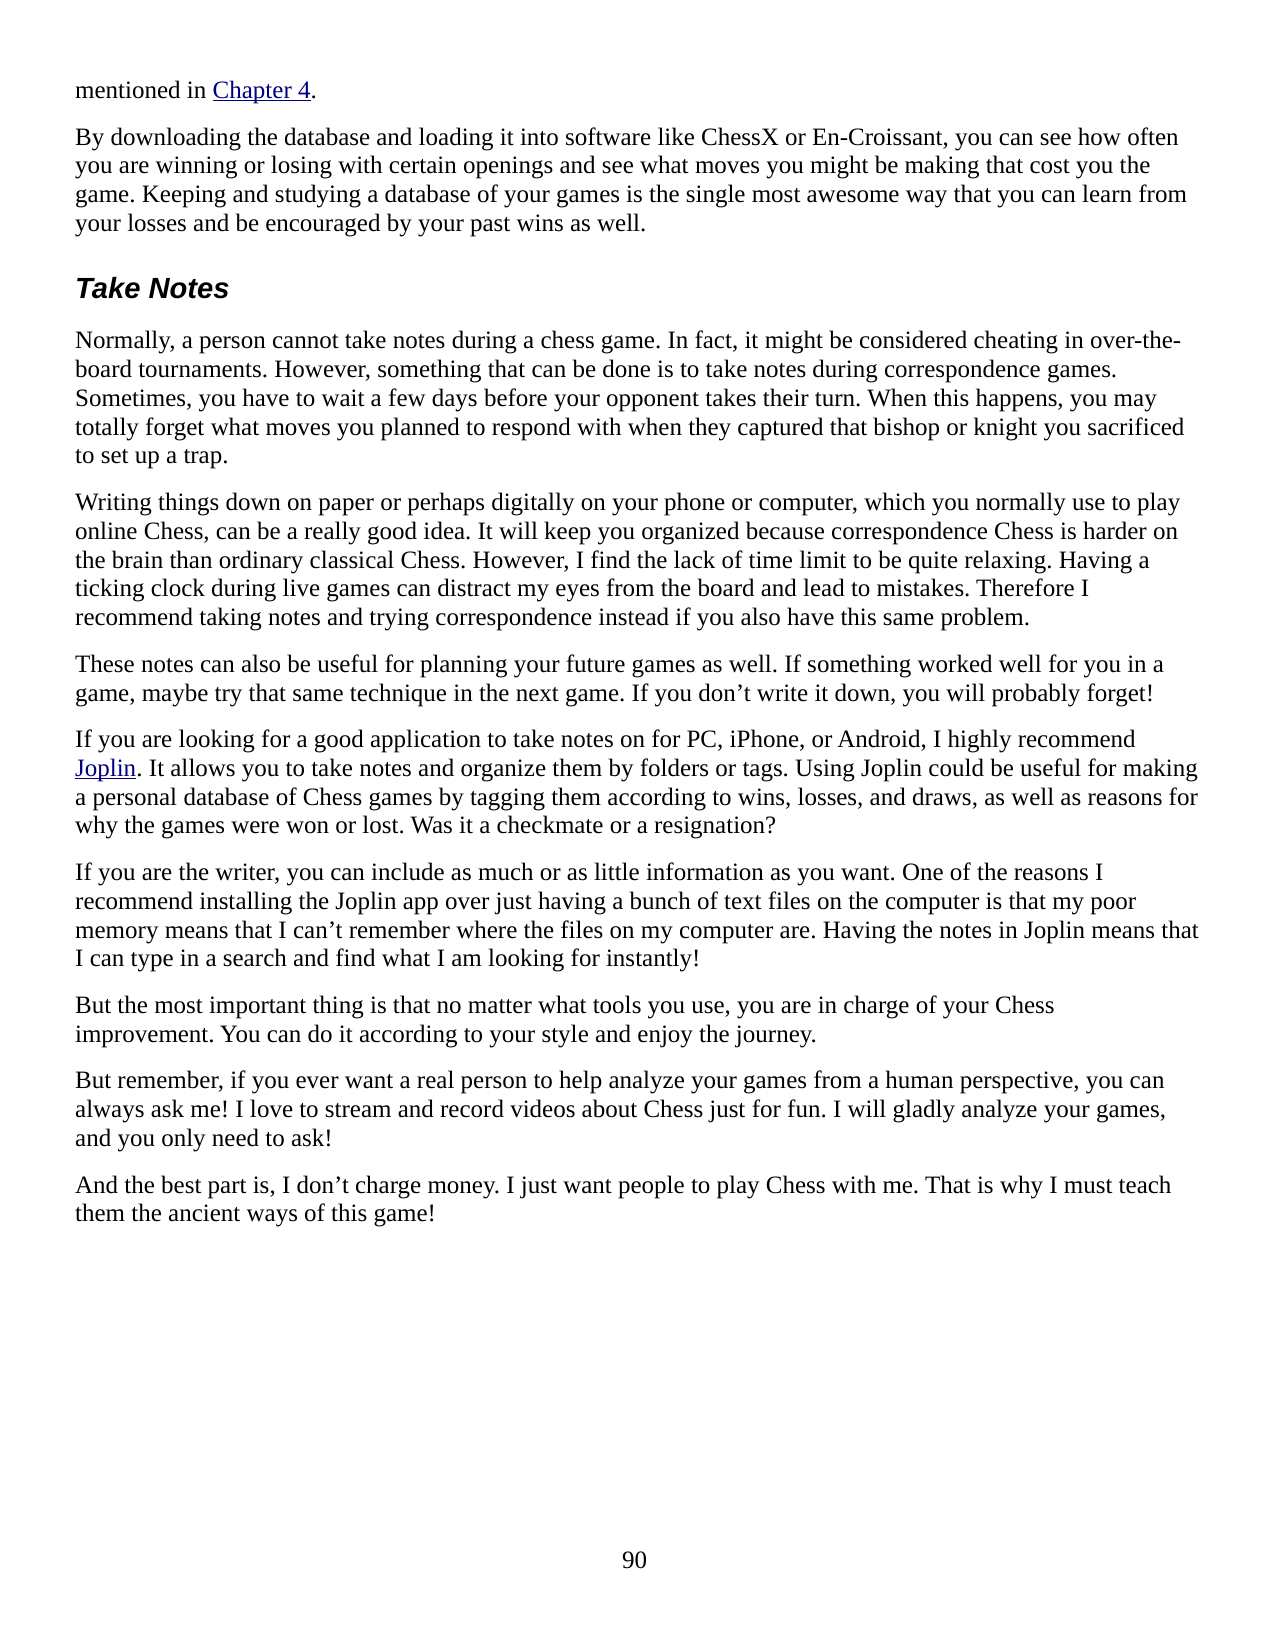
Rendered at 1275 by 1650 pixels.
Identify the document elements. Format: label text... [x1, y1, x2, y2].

text By downloading the database and loading it into software like ChessX or En-Croissant, you can see how often you are winning or losing with certain openings and see what moves you might be making that cost you the game. Keeping and studying a database of your games is the single most awesome way that you can learn from your losses and be encouraged by your past wins as well. [75, 122, 1200, 237]
subtitle Take Notes [75, 271, 1200, 304]
text And the best part is, I don’t charge money. I just want people to play Chess with me. That is why I must teach them the ancient ways of this game! [75, 1170, 1200, 1227]
text But the most important thing is that no matter what tools you use, you are in charge of your Chess improvement. You can do it according to your style and enjoy the journey. [75, 990, 1200, 1048]
text Normally, a person cannot take notes during a chess game. In fact, it might be considered cheating in over-the-board tournaments. However, something that can be done is to take notes during correspondence games. Sometimes, you have to wait a few days before your opponent takes their turn. When this happens, you may totally forget what moves you planned to respond with when they captured that bishop or knight you sacrificed to set up a trap. [75, 326, 1200, 469]
text Writing things down on paper or perhaps digitally on your phone or computer, which you normally use to play online Chess, can be a really good idea. It will keep you organized because correspondence Chess is harder on the brain than ordinary classical Chess. However, I find the lack of time limit to be quite relaxing. Having a ticking clock during live games can distract my eyes from the board and lead to mistakes. Therefore I recommend taking notes and trying correspondence instead if you also have this same problem. [75, 487, 1200, 631]
text mentioned in Chapter 4. [75, 75, 1200, 104]
text These notes can also be useful for planning your future games as well. If something worked well for you in a game, maybe try that same technique in the next game. If you don’t write it down, you will probably forget! [75, 649, 1200, 706]
text If you are the writer, you can include as much or as little information as you want. One of the reasons I recommend installing the Joplin app over just having a bunch of text files on the computer is that my poor memory means that I can’t remember where the files on my computer are. Having the notes in Joplin means that I can type in a search and find what I am looking for instantly! [75, 857, 1200, 972]
text But remember, if you ever want a real person to help analyze your games from a human perspective, you can always ask me! I love to stream and record videos about Chess just for fun. I will gladly analyze your games, and you only need to ask! [75, 1066, 1200, 1152]
text If you are looking for a good application to take notes on for PC, iPhone, or Android, I highly recommend Joplin. It allows you to take notes and organize them by folders or tags. Using Joplin could be useful for making a personal database of Chess games by tagging them according to wins, losses, and draws, as well as reasons for why the games were won or lost. Was it a checkmate or a resignation? [75, 724, 1200, 839]
